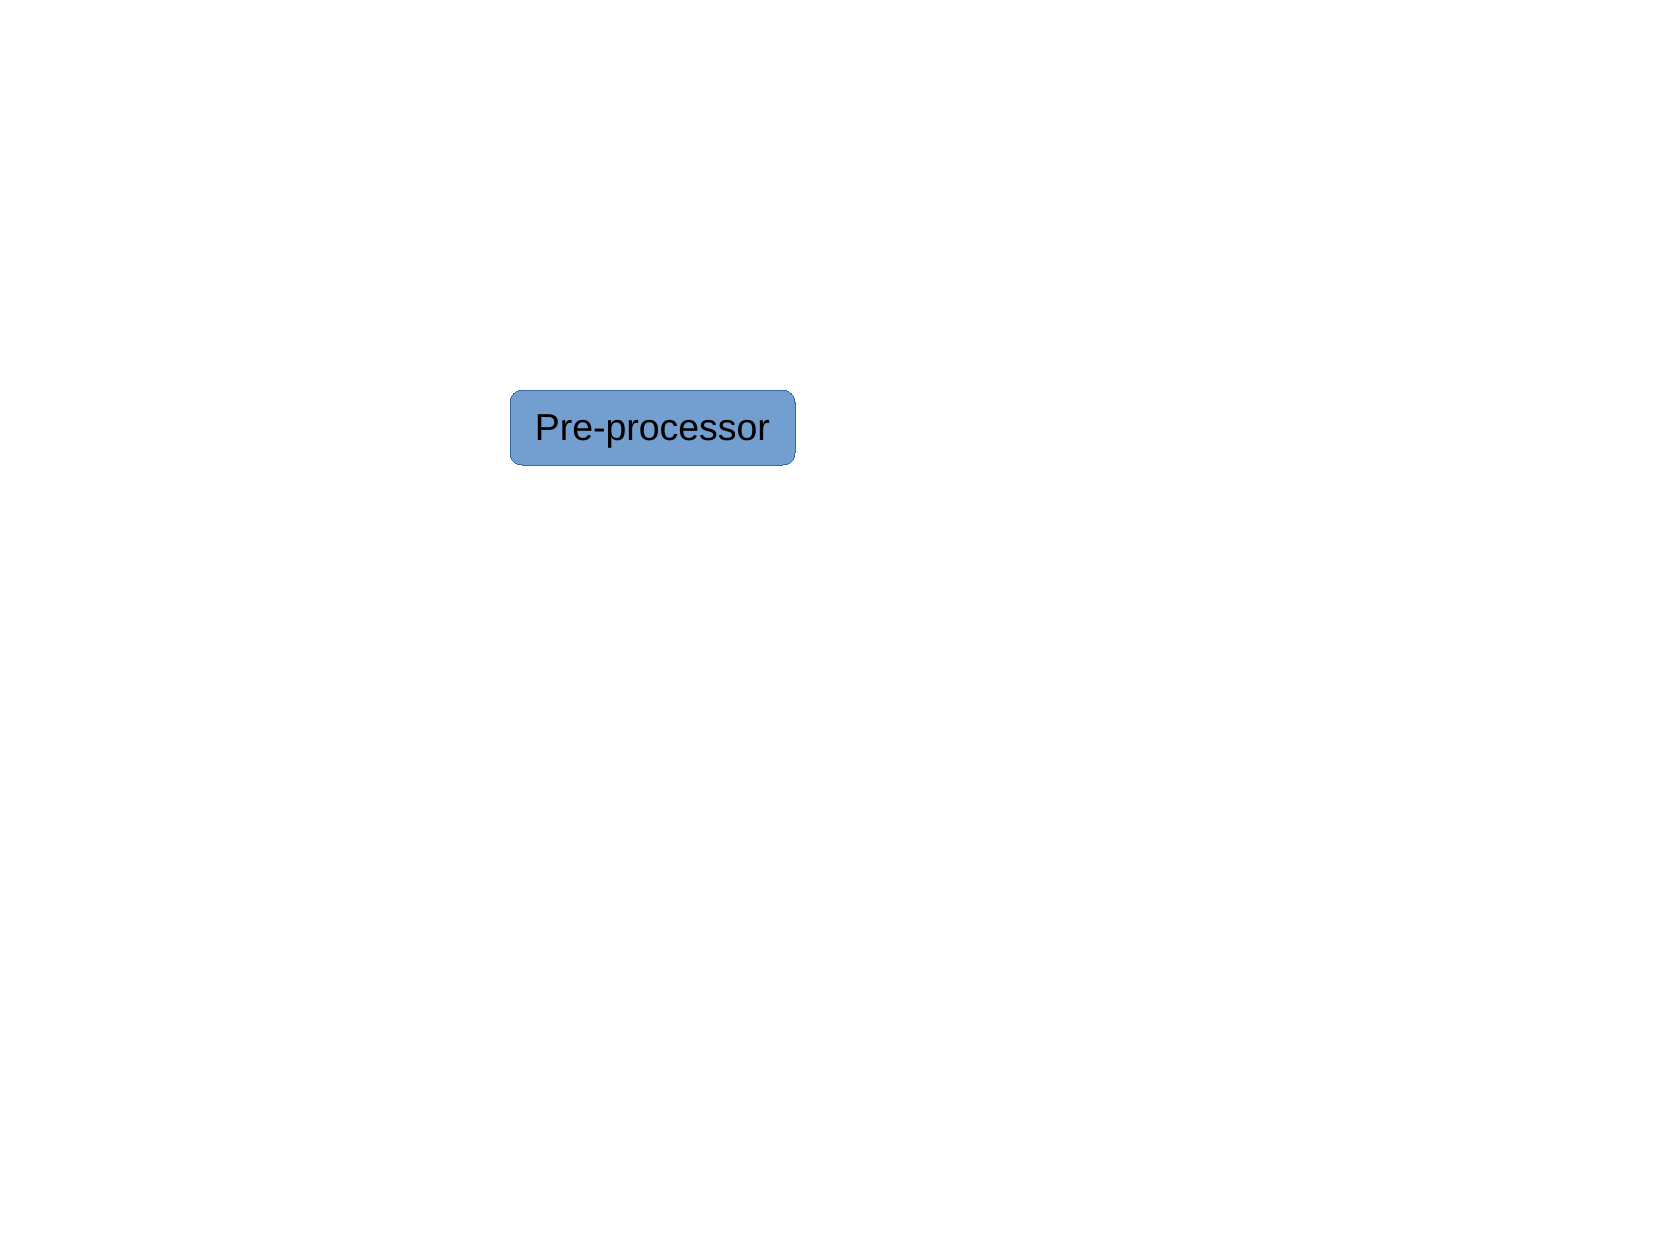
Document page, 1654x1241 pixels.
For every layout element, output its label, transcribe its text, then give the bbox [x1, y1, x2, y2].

text_box Pre-processor [510, 390, 796, 466]
